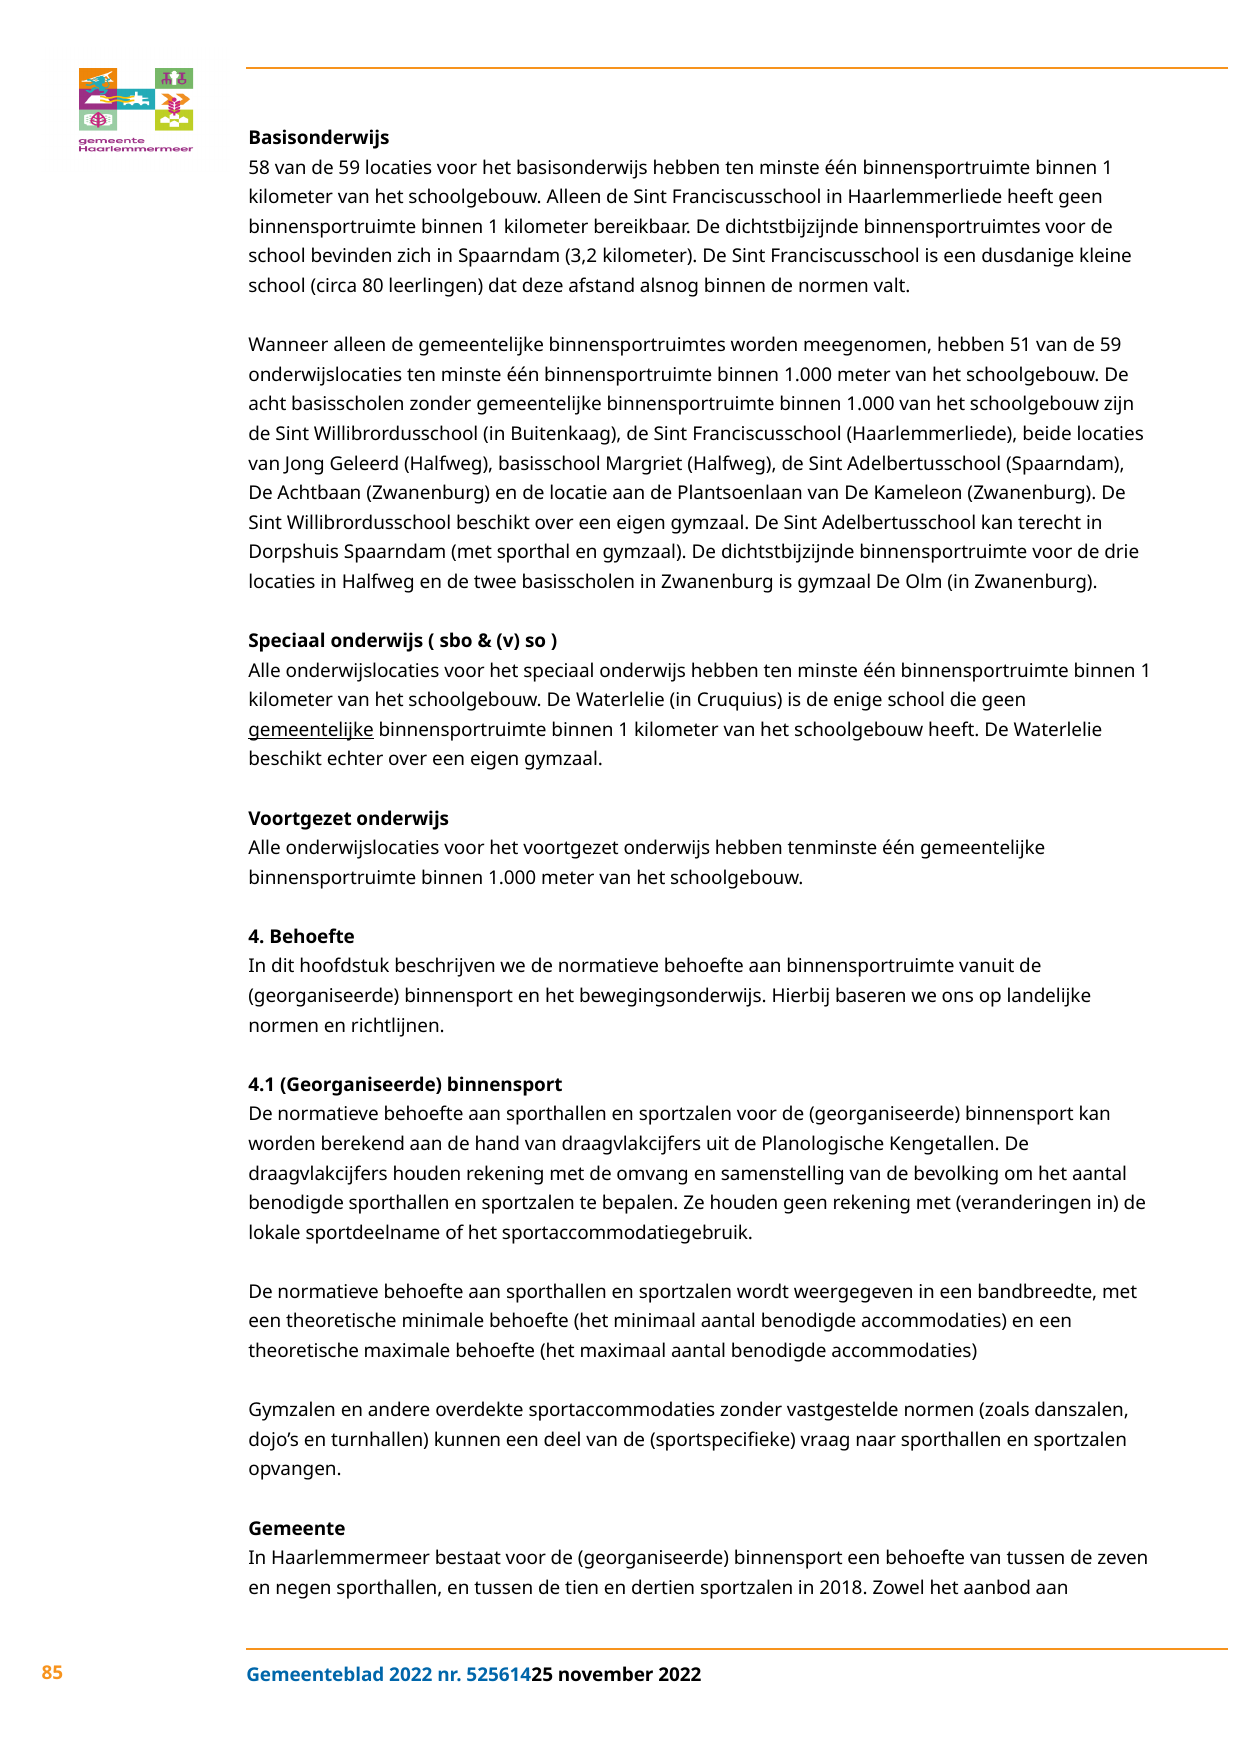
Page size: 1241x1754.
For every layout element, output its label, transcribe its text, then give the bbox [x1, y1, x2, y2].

text Basisonderwijs [248, 124, 1152, 150]
text Alle onderwijslocaties voor het speciaal onderwijs hebben ten minste één binnensportruimte binnen 1 kilometer van het schoolgebouw. De Waterlelie (in Cruquius) is de enige school die geen gemeentelijke binnensportruimte binnen 1 kilometer van het schoolgebouw heeft. De Waterlelie beschikt echter over een eigen gymzaal. [248, 657, 1152, 771]
text In Haarlemmermeer bestaat voor de (georganiseerde) binnensport een behoefte van tussen de zeven en negen sporthallen, en tussen de tien en dertien sportzalen in 2018. Zowel het aanbod aan [248, 1544, 1152, 1600]
text 4.1 (Georganiseerde) binnensport [248, 1071, 1152, 1097]
text In dit hoofdstuk beschrijven we de normatieve behoefte aan binnensportruimte vanuit de (georganiseerde) binnensport en het bewegingsonderwijs. Hierbij baseren we ons op landelijke normen en richtlijnen. [248, 953, 1152, 1038]
text 4. Behoefte [248, 923, 1152, 949]
text 58 van de 59 locaties voor het basisonderwijs hebben ten minste één binnensportruimte binnen 1 kilometer van het schoolgebouw. Alleen de Sint Franciscusschool in Haarlemmerliede heeft geen binnensportruimte binnen 1 kilometer bereikbaar. De dichtstbijzijnde binnensportruimtes voor de school bevinden zich in Spaarndam (3,2 kilometer). De Sint Franciscusschool is een dusdanige kleine school (circa 80 leerlingen) dat deze afstand alsnog binnen de normen valt. [248, 154, 1152, 298]
text Gymzalen en andere overdekte sportaccommodaties zonder vastgestelde normen (zoals danszalen, dojo’s en turnhallen) kunnen een deel van de (sportspecifieke) vraag naar sporthallen en sportzalen opvangen. [248, 1396, 1152, 1481]
picture [41, 47, 231, 172]
text Voortgezet onderwijs [248, 805, 1152, 831]
text Alle onderwijslocaties voor het voortgezet onderwijs hebben tenminste één gemeentelijke binnensportruimte binnen 1.000 meter van het schoolgebouw. [248, 834, 1152, 890]
text Wanneer alleen de gemeentelijke binnensportruimtes worden meegenomen, hebben 51 van de 59 onderwijslocaties ten minste één binnensportruimte binnen 1.000 meter van het schoolgebouw. De acht basisscholen zonder gemeentelijke binnensportruimte binnen 1.000 van het schoolgebouw zijn de Sint Willibrordusschool (in Buitenkaag), de Sint Franciscusschool (Haarlemmerliede), beide locaties van Jong Geleerd (Halfweg), basisschool Margriet (Halfweg), de Sint Adelbertusschool (Spaarndam), De Achtbaan (Zwanenburg) en de locatie aan de Plantsoenlaan van De Kameleon (Zwanenburg). De Sint Willibrordusschool beschikt over een eigen gymzaal. De Sint Adelbertusschool kan terecht in Dorpshuis Spaarndam (met sporthal en gymzaal). De dichtstbijzijnde binnensportruimte voor de drie locaties in Halfweg en de twee basisscholen in Zwanenburg is gymzaal De Olm (in Zwanenburg). [248, 331, 1152, 594]
text De normatieve behoefte aan sporthallen en sportzalen wordt weergegeven in een bandbreedte, met een theoretische minimale behoefte (het minimaal aantal benodigde accommodaties) en een theoretische maximale behoefte (het maximaal aantal benodigde accommodaties) [248, 1278, 1152, 1363]
text De normatieve behoefte aan sporthallen en sportzalen voor de (georganiseerde) binnensport kan worden berekend aan de hand van draagvlakcijfers uit de Planologische Kengetallen. De draagvlakcijfers houden rekening met de omvang en samenstelling van de bevolking om het aantal benodigde sporthallen en sportzalen te bepalen. Ze houden geen rekening met (veranderingen in) de lokale sportdeelname of het sportaccommodatiegebruik. [248, 1101, 1152, 1245]
text Speciaal onderwijs ( sbo & (v) so ) [248, 627, 1152, 653]
text Gemeente [248, 1515, 1152, 1541]
